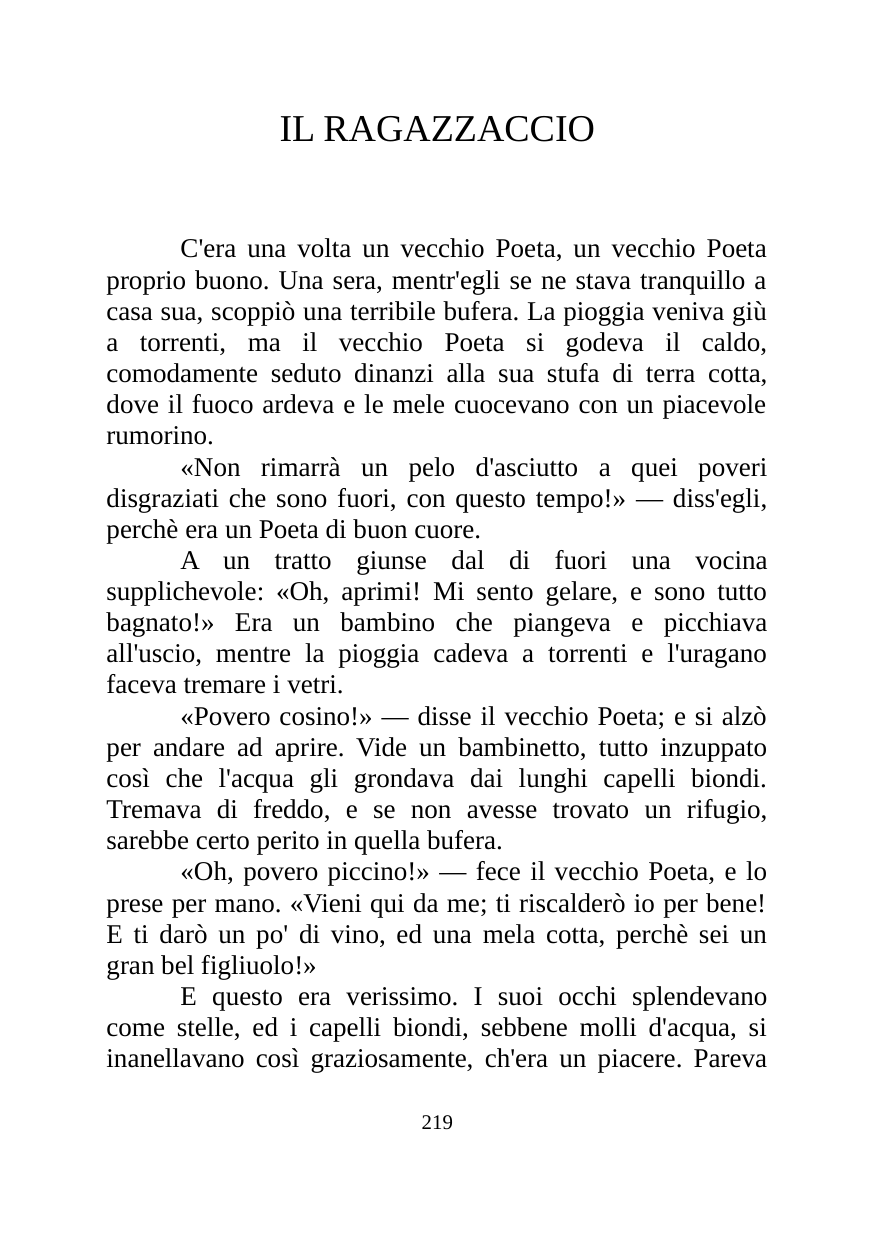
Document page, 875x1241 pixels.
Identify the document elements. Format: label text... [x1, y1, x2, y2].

text «Povero cosino!» — disse il vecchio Poeta; e si alzò per andare ad aprire. Vide un bambinetto, tutto inzuppato così che l'acqua gli grondava dai lunghi capelli biondi. Tremava di freddo, e se non avesse trovato un rifugio, sarebbe certo perito in quella bufera. [106, 700, 768, 856]
text C'era una volta un vecchio Poeta, un vecchio Poeta proprio buono. Una sera, mentr'egli se ne stava tranquillo a casa sua, scoppiò una terribile bufera. La pioggia veniva giù a torrenti, ma il vecchio Poeta si godeva il caldo, comodamente seduto dinanzi alla sua stufa di terra cotta, dove il fuoco ardeva e le mele cuocevano con un piacevole rumorino. [106, 233, 768, 451]
subtitle IL RAGAZZACCIO [106, 106, 768, 150]
text E questo era verissimo. I suoi occhi splendevano come stelle, ed i capelli biondi, sebbene molli d'acqua, si inanellavano così graziosamente, ch'era un piacere. Pareva [106, 980, 768, 1073]
text «Non rimarrà un pelo d'asciutto a quei poveri disgraziati che sono fuori, con questo tempo!» — diss'egli, perchè era un Poeta di buon cuore. [106, 451, 768, 544]
text «Oh, povero piccino!» — fece il vecchio Poeta, e lo prese per mano. «Vieni qui da me; ti riscalderò io per bene! E ti darò un po' di vino, ed una mela cotta, perchè sei un gran bel figliuolo!» [106, 856, 768, 980]
text A un tratto giunse dal di fuori una vocina supplichevole: «Oh, aprimi! Mi sento gelare, e sono tutto bagnato!» Era un bambino che piangeva e picchiava all'uscio, mentre la pioggia cadeva a torrenti e l'uragano faceva tremare i vetri. [106, 544, 768, 700]
